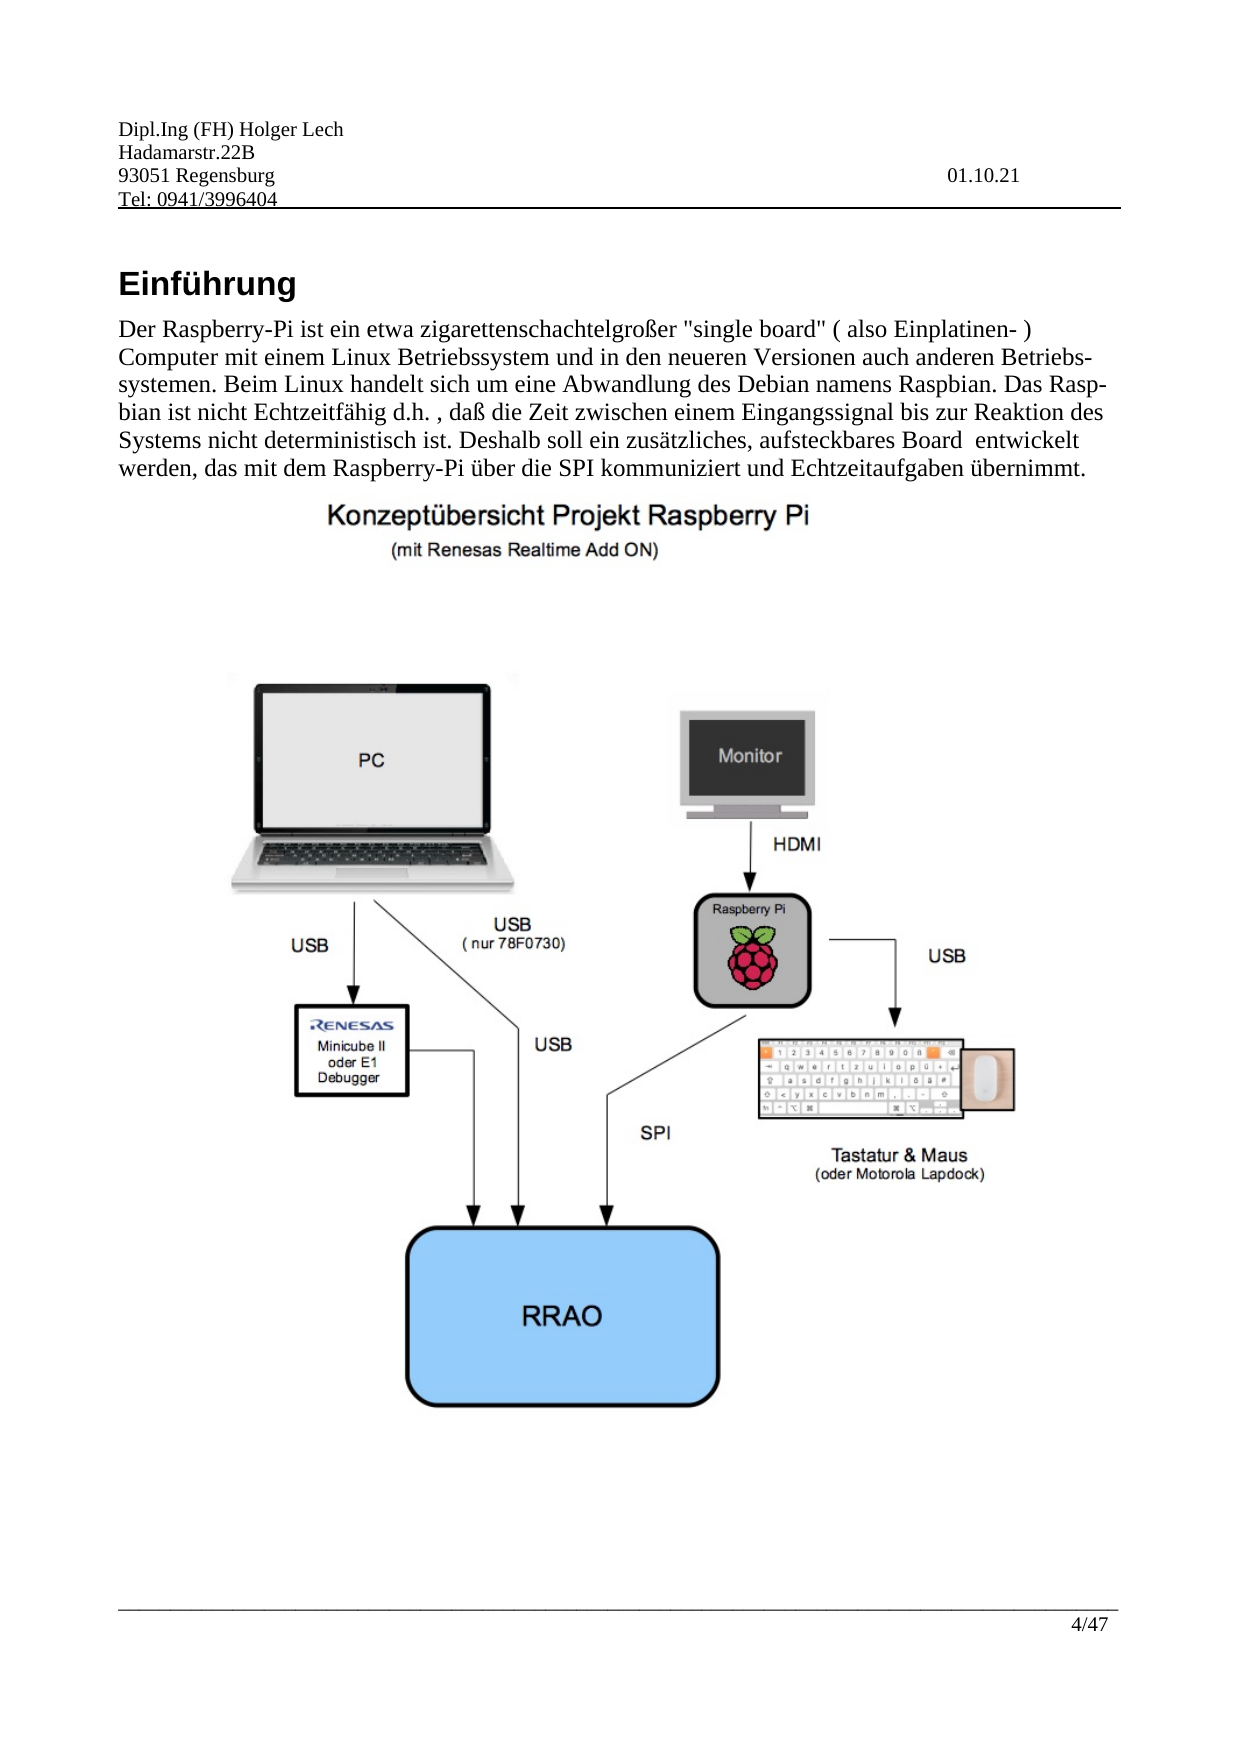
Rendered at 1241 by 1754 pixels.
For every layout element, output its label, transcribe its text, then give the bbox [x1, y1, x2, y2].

picture [214, 493, 1026, 1421]
subtitle Einführung [118, 265, 1122, 303]
text Der Raspberry-Pi ist ein etwa zigarettenschachtelgroßer "single board" ( also Einplatinen- ) Computer mit einem Linux Betriebssystem und in den neueren Versionen auch anderen Betriebs-systemen. Beim Linux handelt sich um eine Abwandlung des Debian namens Raspbian. Das Rasp-bian ist nicht Echtzeitfähig d.h. , daß die Zeit zwischen einem Eingangssignal bis zur Reaktion des Systems nicht deterministisch ist. Deshalb soll ein zusätzliches, aufsteckbares Board entwickelt werden, das mit dem Raspberry-Pi über die SPI kommuniziert und Echtzeitaufgaben übernimmt. [118, 315, 1122, 481]
